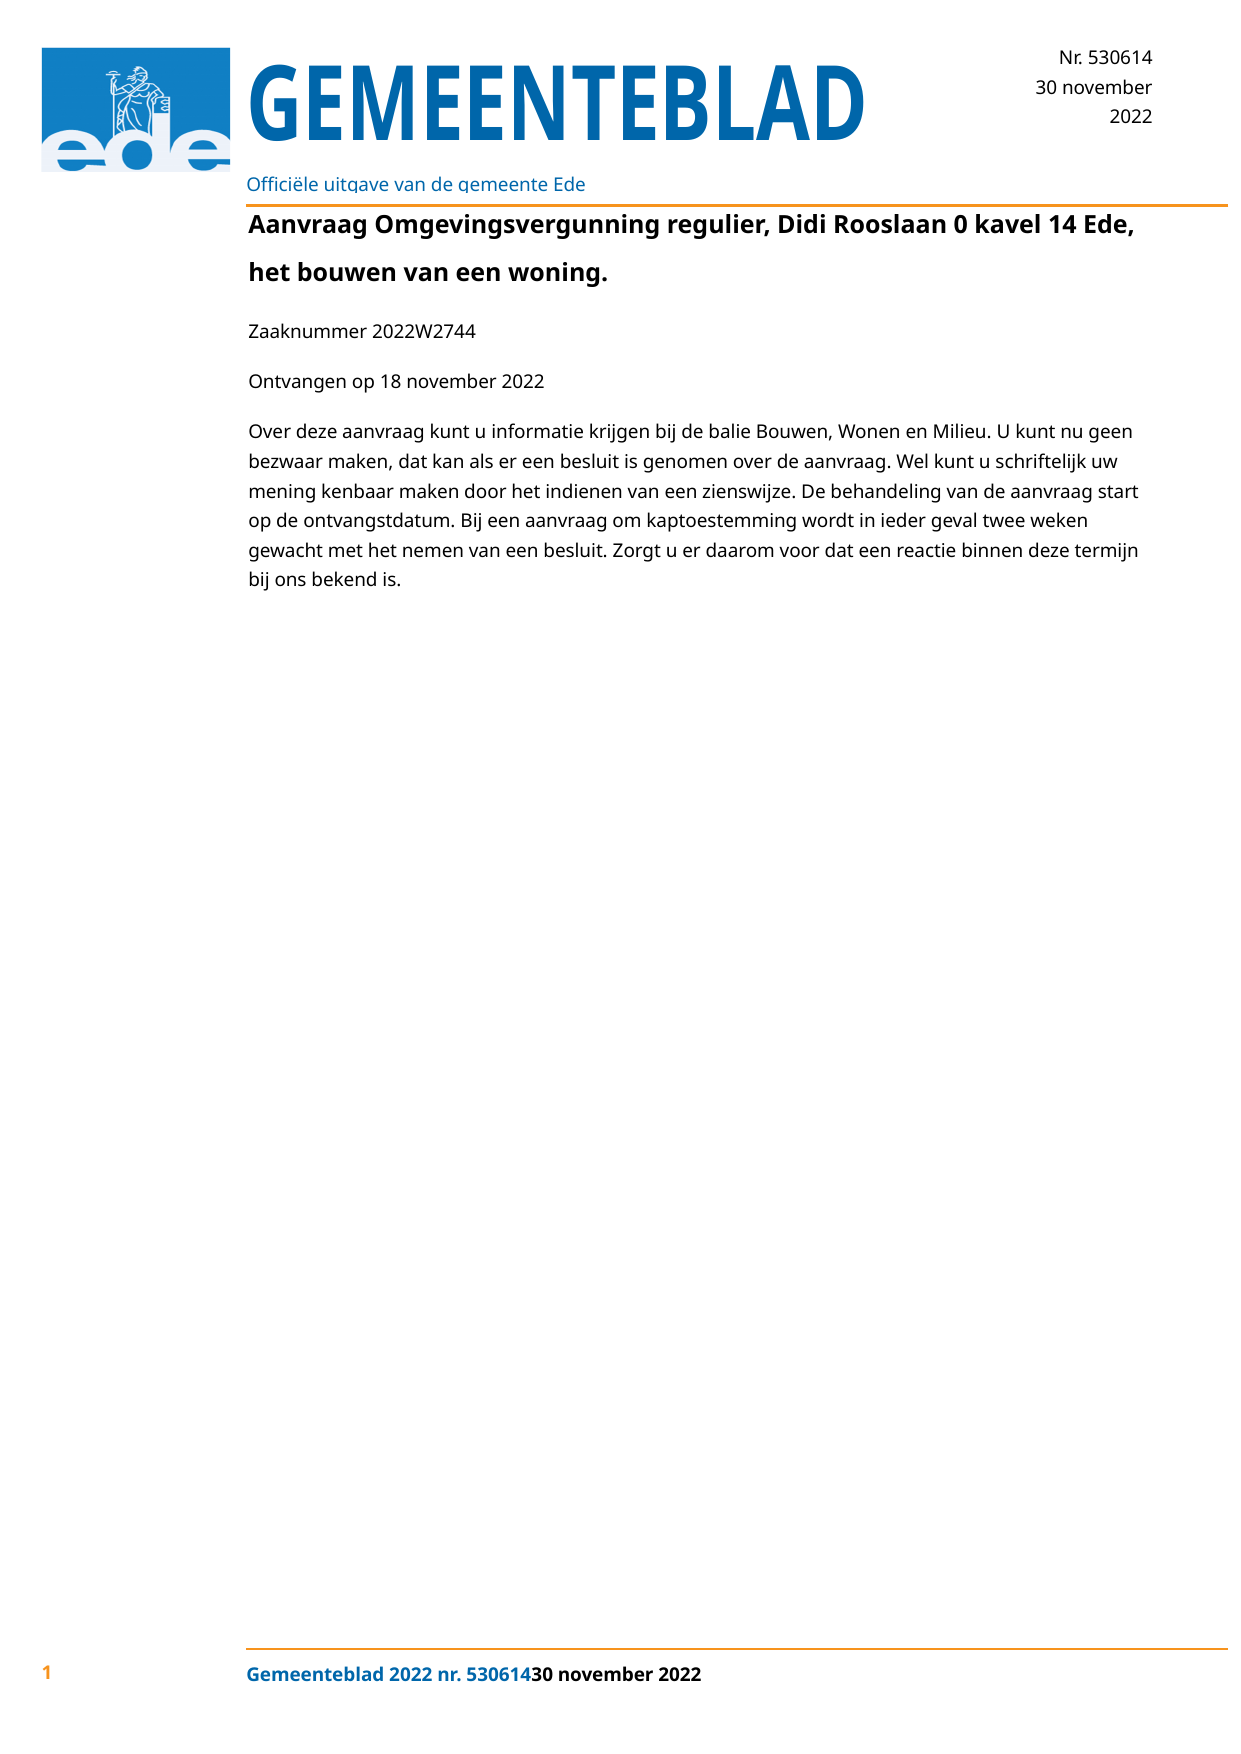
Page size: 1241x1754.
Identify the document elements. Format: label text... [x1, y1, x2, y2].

text Aanvraag Omgevingsvergunning regulier, Didi Rooslaan 0 kavel 14 Ede, het bouwen van een woning. [248, 207, 1152, 288]
picture [41, 47, 231, 172]
text Ontvangen op 18 november 2022 [248, 368, 1152, 394]
text Zaaknummer 2022W2744 [248, 318, 1152, 344]
text Over deze aanvraag kunt u informatie krijgen bij de balie Bouwen, Wonen en Milieu. U kunt nu geen bezwaar maken, dat kan als er een besluit is genomen over de aanvraag. Wel kunt u schriftelijk uw mening kenbaar maken door het indienen van een zienswijze. De behandeling van de aanvraag start op de ontvangstdatum. Bij een aanvraag om kaptoestemming wordt in ieder geval twee weken gewacht met het nemen van een besluit. Zorgt u er daarom voor dat een reactie binnen deze termijn bij ons bekend is. [248, 419, 1152, 592]
